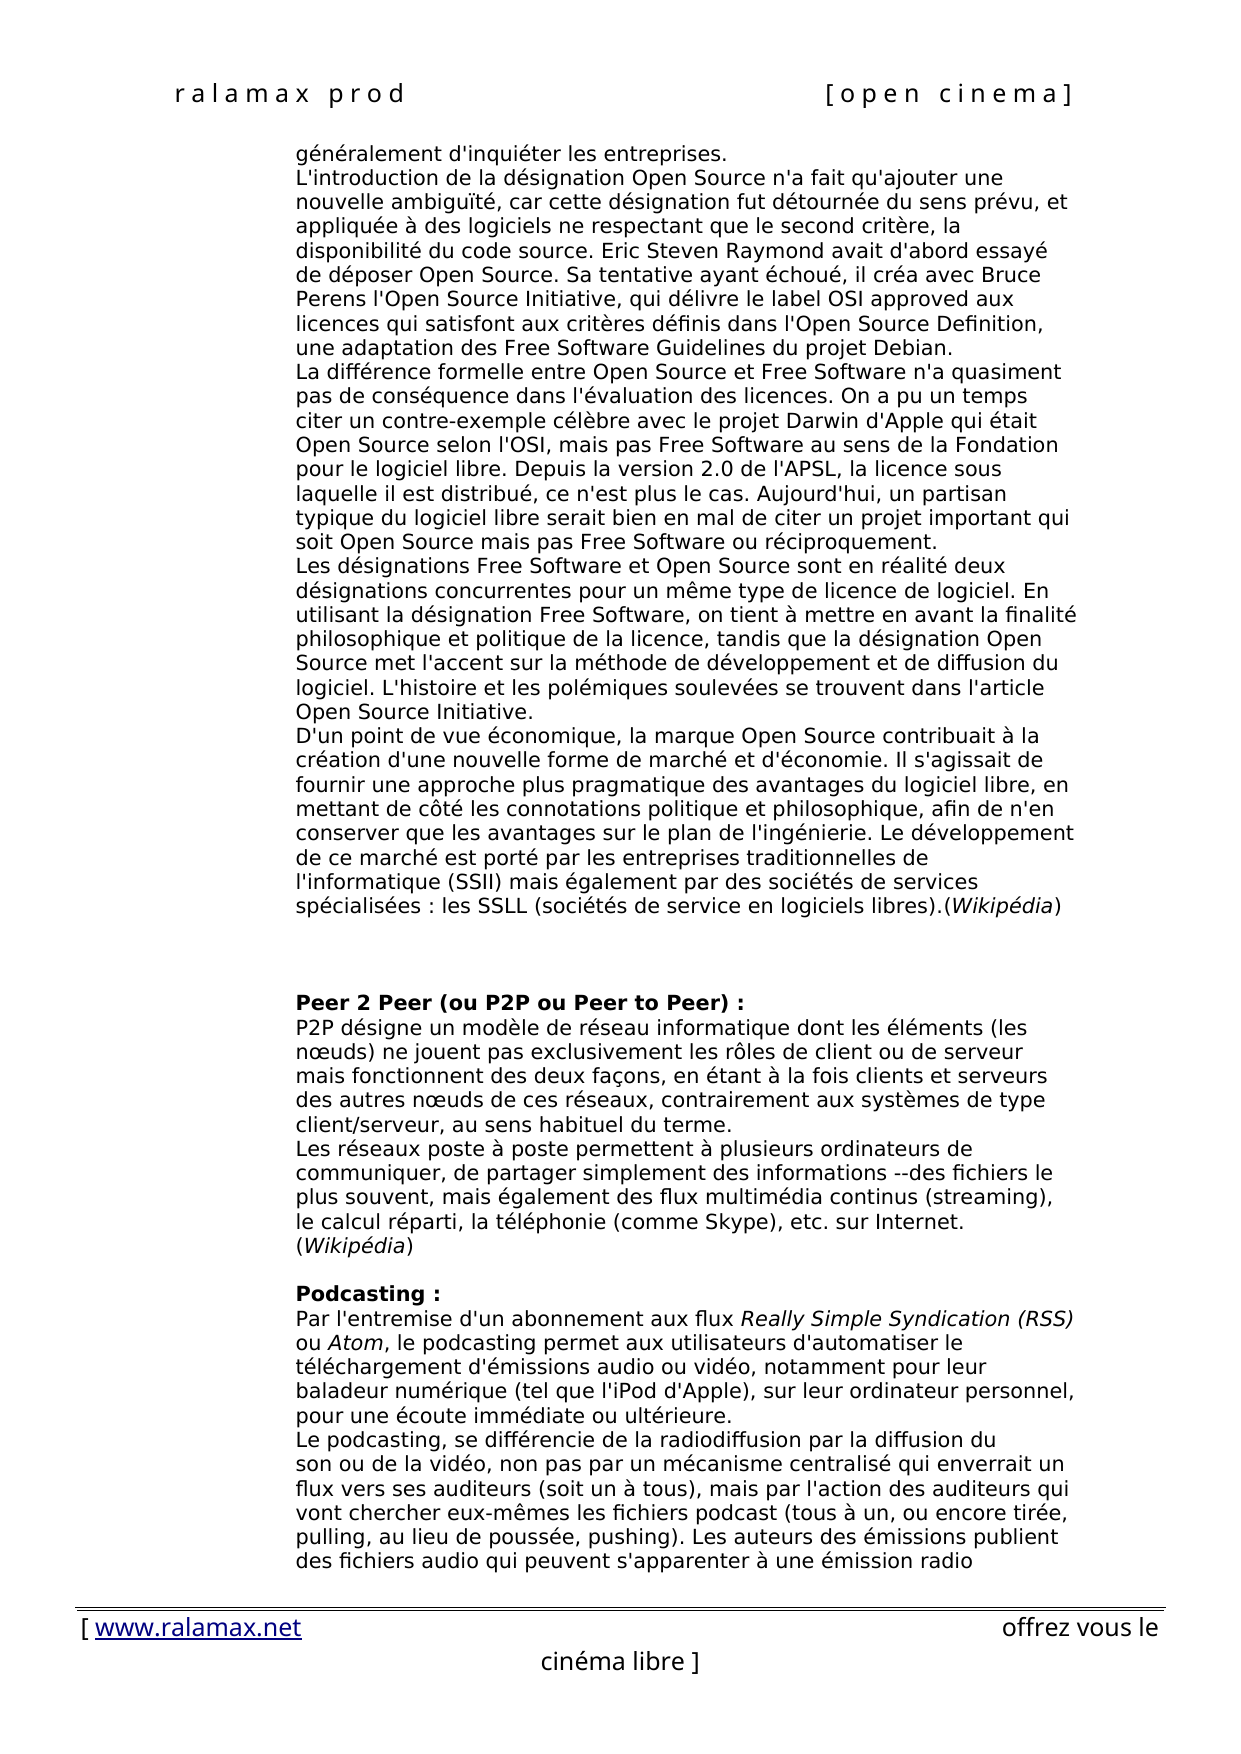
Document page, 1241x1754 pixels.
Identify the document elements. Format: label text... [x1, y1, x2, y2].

text L'introduction de la désignation Open Source n'a fait qu'ajouter une nouvelle ambiguïté, car cette désignation fut détournée du sens prévu, et appliquée à des logiciels ne respectant que le second critère, la disponibilité du code source. Eric Steven Raymond avait d'abord essayé de déposer Open Source. Sa tentative ayant échoué, il créa avec Bruce Perens l'Open Source Initiative, qui délivre le label OSI approved aux licences qui satisfont aux critères définis dans l'Open Source Definition, une adaptation des Free Software Guidelines du projet Debian. [74, 166, 1166, 360]
text Les désignations Free Software et Open Source sont en réalité deux désignations concurrentes pour un même type de licence de logiciel. En utilisant la désignation Free Software, on tient à mettre en avant la finalité philosophique et politique de la licence, tandis que la désignation Open Source met l'accent sur la méthode de développement et de diffusion du logiciel. L'histoire et les polémiques soulevées se trouvent dans l'article Open Source Initiative. [74, 554, 1166, 724]
text généralement d'inquiéter les entreprises. [74, 142, 1166, 166]
text Par l'entremise d'un abonnement aux flux Really Simple Syndication (RSS) ou Atom, le podcasting permet aux utilisateurs d'automatiser le téléchargement d'émissions audio ou vidéo, notamment pour leur baladeur numérique (tel que l'iPod d'Apple), sur leur ordinateur personnel, pour une écoute immédiate ou ultérieure. [74, 1307, 1166, 1428]
text D'un point de vue économique, la marque Open Source contribuait à la création d'une nouvelle forme de marché et d'économie. Il s'agissait de fournir une approche plus pragmatique des avantages du logiciel libre, en mettant de côté les connotations politique et philosophique, afin de n'en conserver que les avantages sur le plan de l'ingénierie. Le développement de ce marché est porté par les entreprises traditionnelles de l'informatique (SSII) mais également par des sociétés de services spécialisées : les SSLL (sociétés de service en logiciels libres).(Wikipédia) [74, 724, 1166, 918]
text Peer 2 Peer (ou P2P ou Peer to Peer) : [74, 991, 1166, 1016]
text Les réseaux poste à poste permettent à plusieurs ordinateurs de communiquer, de partager simplement des informations --des fichiers le plus souvent, mais également des flux multimédia continus (streaming), le calcul réparti, la téléphonie (comme Skype), etc. sur Internet. (Wikipédia) [74, 1137, 1166, 1258]
text Le podcasting, se différencie de la radiodiffusion par la diffusion du son ou de la vidéo, non pas par un mécanisme centralisé qui enverrait un flux vers ses auditeurs (soit un à tous), mais par l'action des auditeurs qui vont chercher eux-mêmes les fichiers podcast (tous à un, ou encore tirée, pulling, au lieu de poussée, pushing). Les auteurs des émissions publient des fichiers audio qui peuvent s'apparenter à une émission radio [74, 1428, 1166, 1574]
text La différence formelle entre Open Source et Free Software n'a quasiment pas de conséquence dans l'évaluation des licences. On a pu un temps citer un contre-exemple célèbre avec le projet Darwin d'Apple qui était Open Source selon l'OSI, mais pas Free Software au sens de la Fondation pour le logiciel libre. Depuis la version 2.0 de l'APSL, la licence sous laquelle il est distribué, ce n'est plus le cas. Aujourd'hui, un partisan typique du logiciel libre serait bien en mal de citer un projet important qui soit Open Source mais pas Free Software ou réciproquement. [74, 360, 1166, 554]
text P2P désigne un modèle de réseau informatique dont les éléments (les nœuds) ne jouent pas exclusivement les rôles de client ou de serveur mais fonctionnent des deux façons, en étant à la fois clients et serveurs des autres nœuds de ces réseaux, contrairement aux systèmes de type client/serveur, au sens habituel du terme. [74, 1016, 1166, 1137]
text Podcasting : [74, 1282, 1166, 1307]
